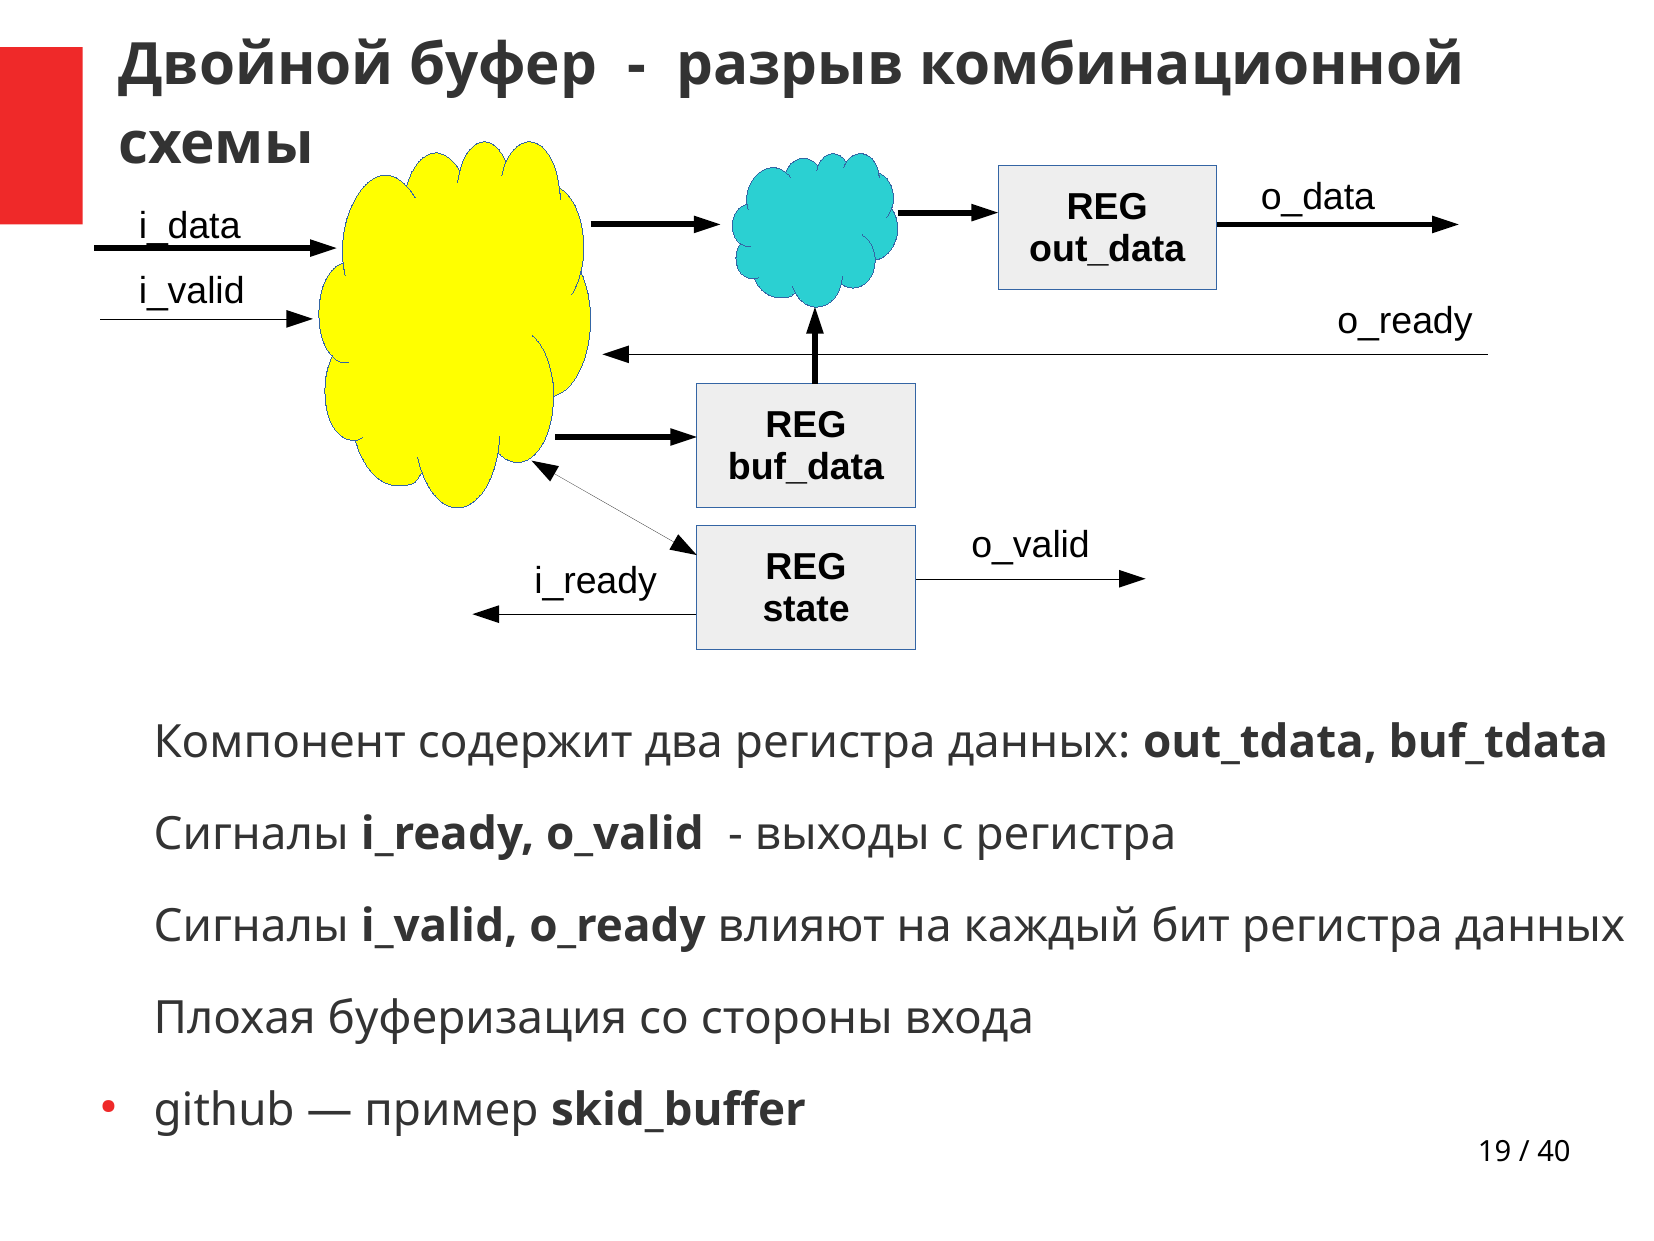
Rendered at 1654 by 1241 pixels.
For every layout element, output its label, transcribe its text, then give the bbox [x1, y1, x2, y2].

text_box o_data [1246, 167, 1441, 237]
text_box REG state [696, 525, 916, 650]
title Двойной буфер - разрыв комбинационной схемы [118, 22, 1571, 181]
text_box i_ready [519, 551, 686, 650]
text_box o_valid [956, 516, 1140, 615]
text_box o_ready [1322, 291, 1489, 390]
text_box [318, 141, 591, 508]
text_box REG out_data [998, 165, 1217, 290]
text_box i_data [124, 197, 266, 254]
list Компонент содержит два регистра данных: out_tdata, buf_tdata Сигналы i_ready, o_valid - выходы с регистра Сигналы i_valid, o_ready влияют на каждый бит регистра данных Плохая буферизация со стороны входа github — пример skid_buffer [82, 708, 1630, 1111]
text_box [732, 153, 898, 308]
text_box i_valid [124, 262, 272, 322]
text_box REG buf_data [696, 383, 916, 508]
